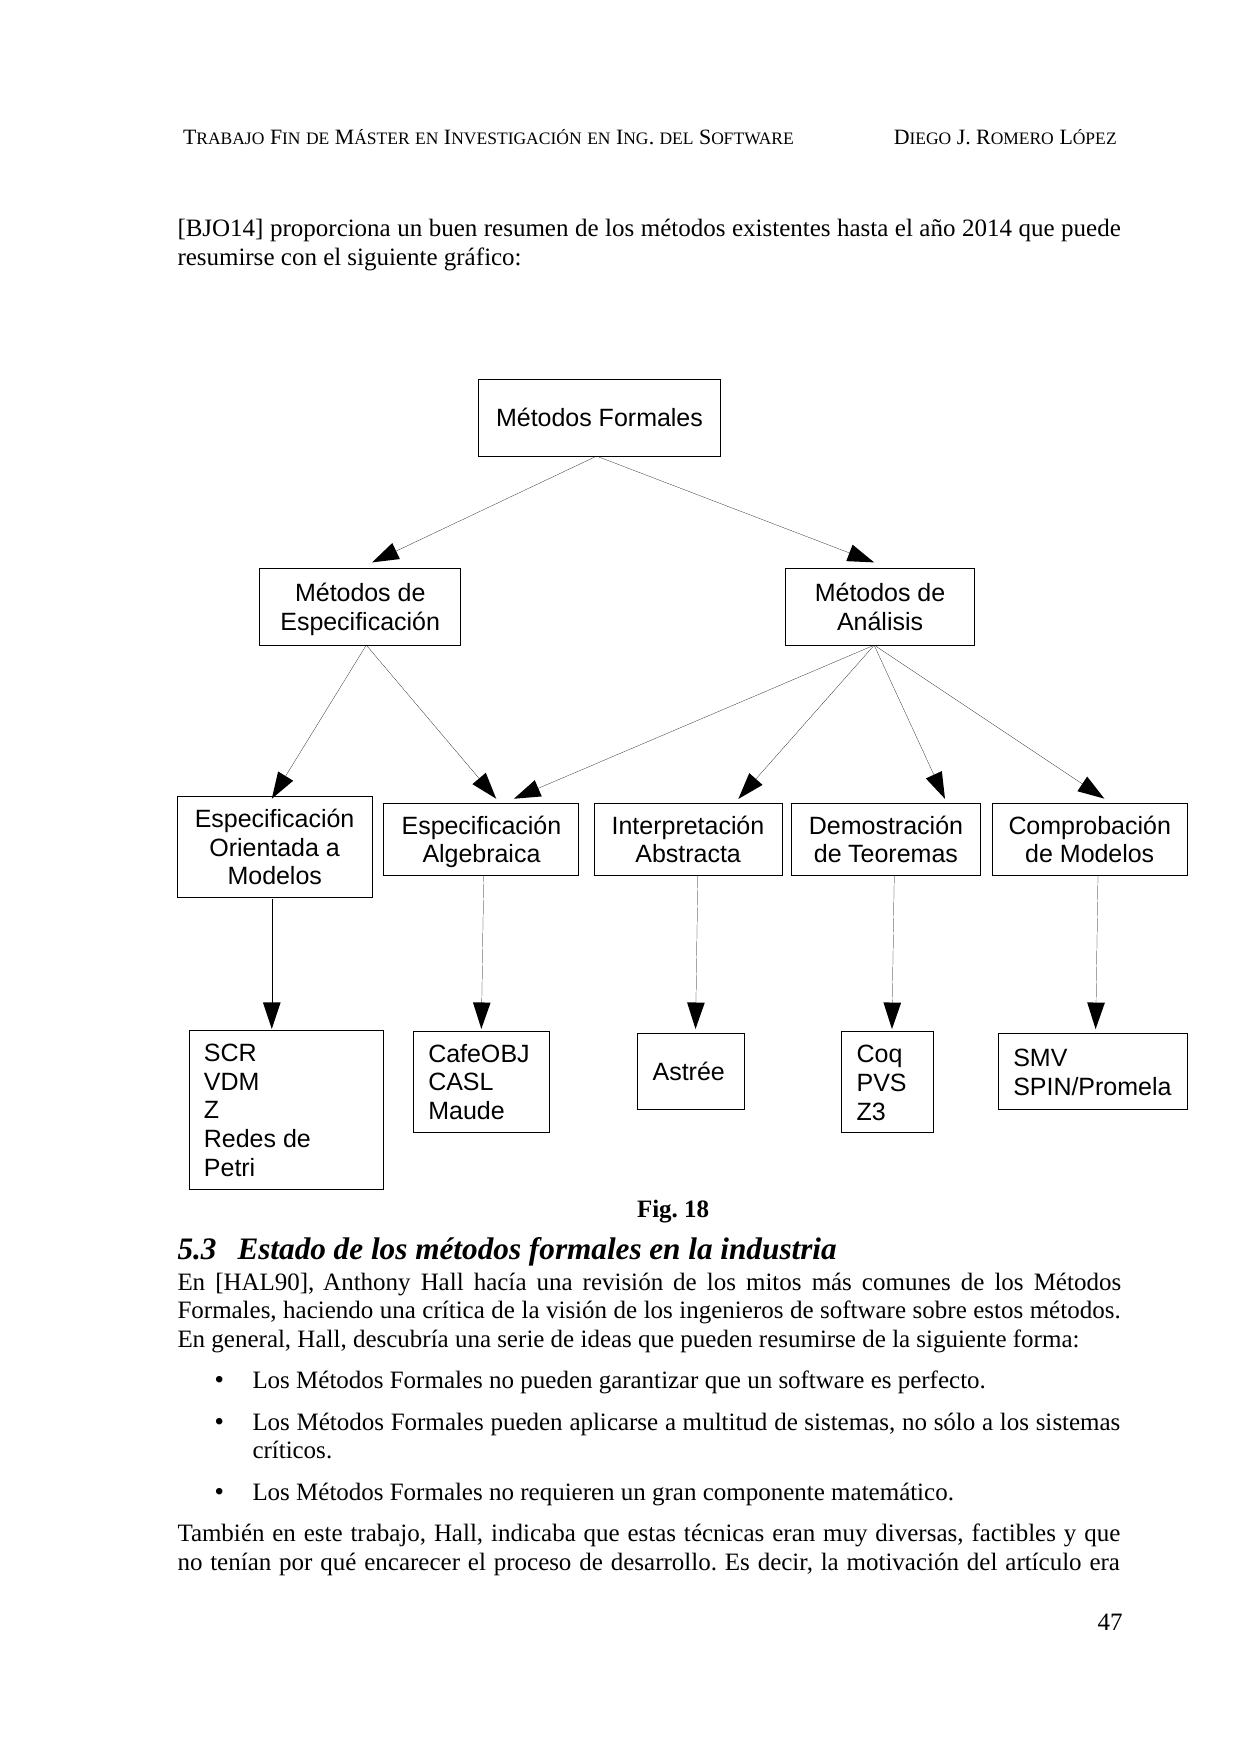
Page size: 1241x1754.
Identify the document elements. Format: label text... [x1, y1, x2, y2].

text [BJO14] proporciona un buen resumen de los métodos existentes hasta el año 2014 que puede resumirse con el siguiente gráfico: [177, 213, 1122, 271]
list Los Métodos Formales no pueden garantizar que un software es perfecto. [215, 1365, 1122, 1394]
text También en este trabajo, Hall, indicaba que estas técnicas eran muy diversas, factibles y que no tenían por qué encarecer el proceso de desarrollo. Es decir, la motivación del artículo era [177, 1518, 1122, 1575]
text En [HAL90], Anthony Hall hacía una revisión de los mitos más comunes de los Métodos Formales, haciendo una crítica de la visión de los ingenieros de software sobre estos métodos. En general, Hall, descubría una serie de ideas que pueden resumirse de la siguiente forma: [177, 1267, 1122, 1353]
list Los Métodos Formales no requieren un gran componente matemático. [215, 1477, 1122, 1505]
subtitle Estado de los métodos formales en la industria [177, 1231, 1122, 1267]
list Los Métodos Formales pueden aplicarse a multitud de sistemas, no sólo a los sistemas críticos. [215, 1407, 1122, 1464]
